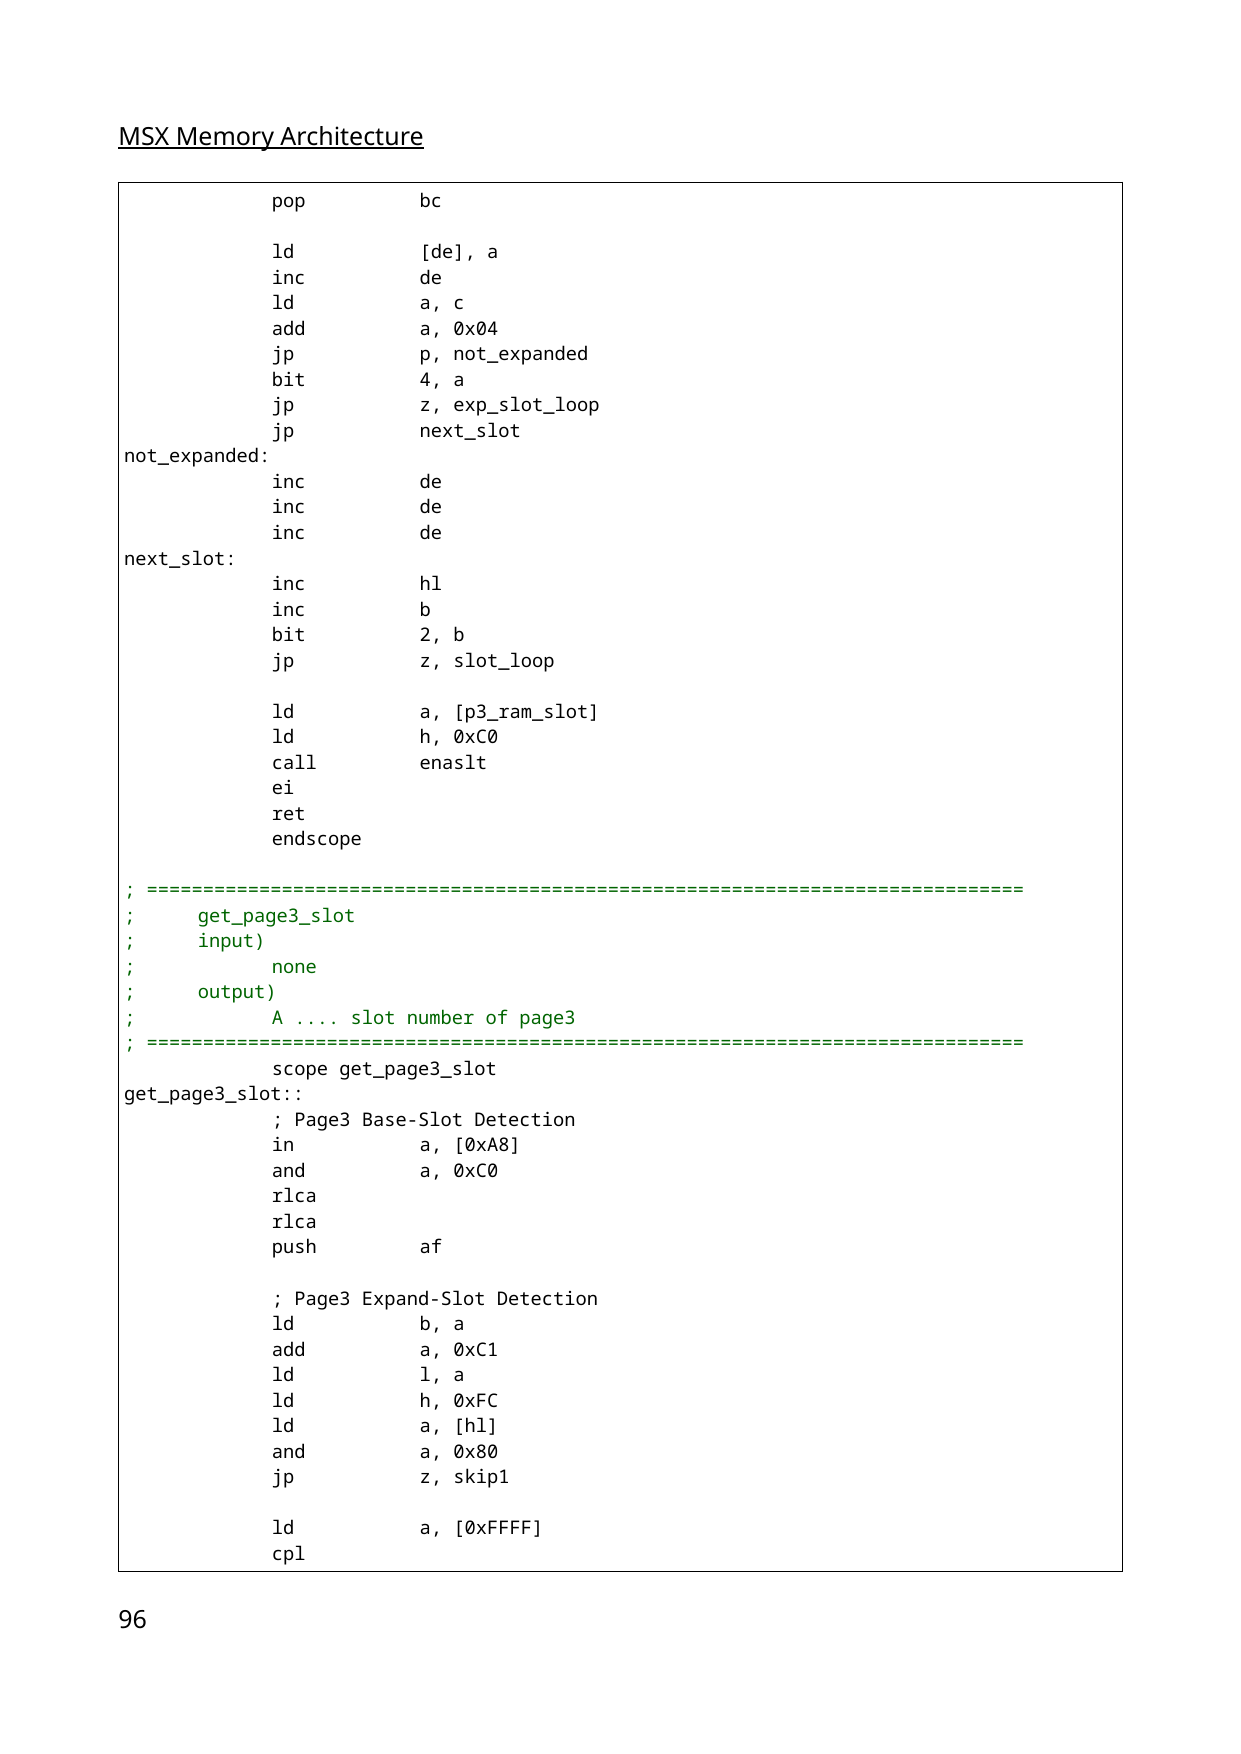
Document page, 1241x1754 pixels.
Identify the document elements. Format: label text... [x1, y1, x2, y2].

table_header pop bc ld [de], a inc de ld a, c add a, 0x04 jp p, not_expanded bit 4, a jp z, exp_slot_loop jp next_slot not_expanded: inc de inc de inc de next_slot: inc hl inc b bit 2, b jp z, slot_loop ld a, [p3_ram_slot] ld h, 0xC0 call enaslt ei ret endscope ; ============================================================================== ; get_page3_slot ; input) ; none ; output) ; A .... slot number of page3 ; ============================================================================== scope get_page3_slot get_page3_slot:: ; Page3 Base-Slot Detection in a, [0xA8] and a, 0xC0 rlca rlca push af ; Page3 Expand-Slot Detection ld b, a add a, 0xC1 ld l, a ld h, 0xFC ld a, [hl] and a, 0x80 jp z, skip1 ld a, [0xFFFF] cpl [119, 183, 1122, 1571]
